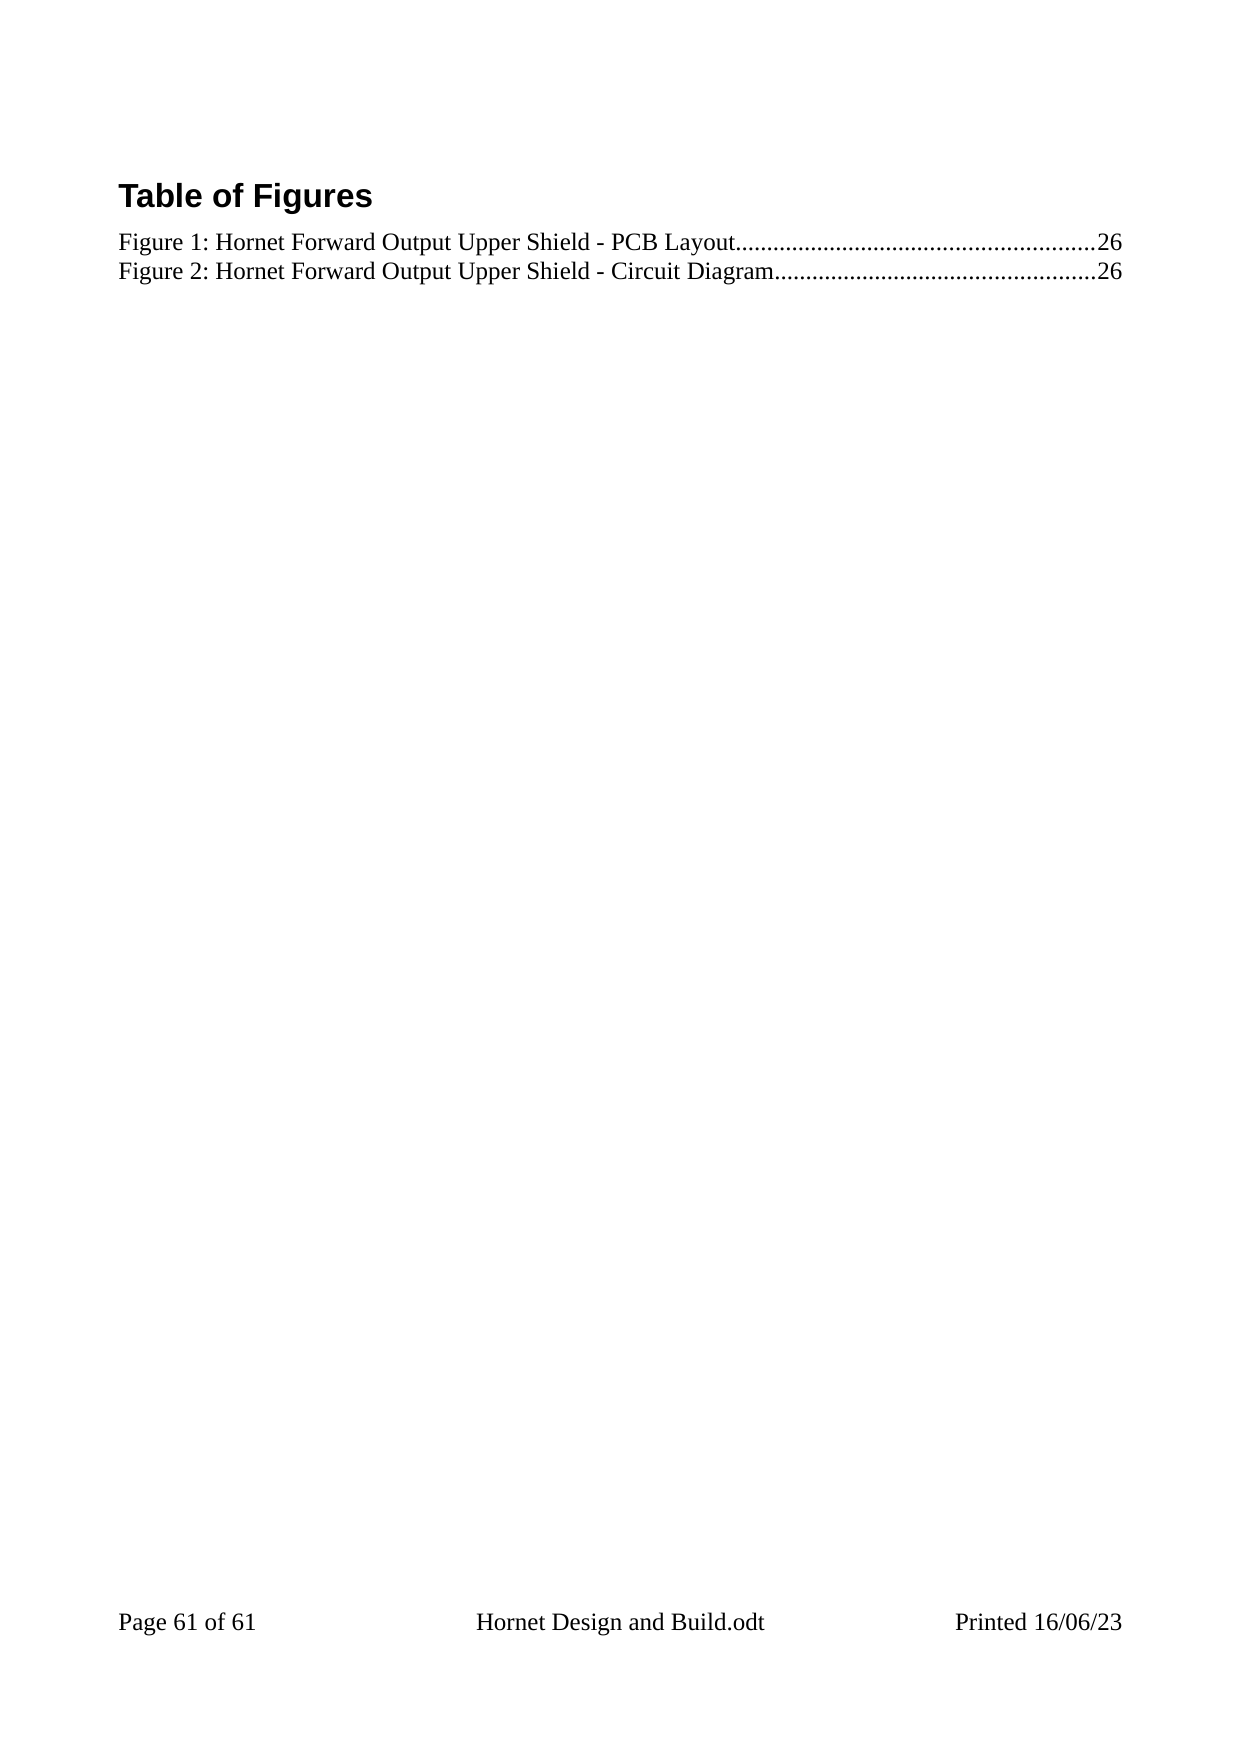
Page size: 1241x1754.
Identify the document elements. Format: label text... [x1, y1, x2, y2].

subtitle Table of Figures [118, 176, 1122, 214]
text Figure 1: Hornet Forward Output Upper Shield - PCB Layout 26 [118, 227, 1122, 256]
text Figure 2: Hornet Forward Output Upper Shield - Circuit Diagram 26 [118, 256, 1122, 284]
